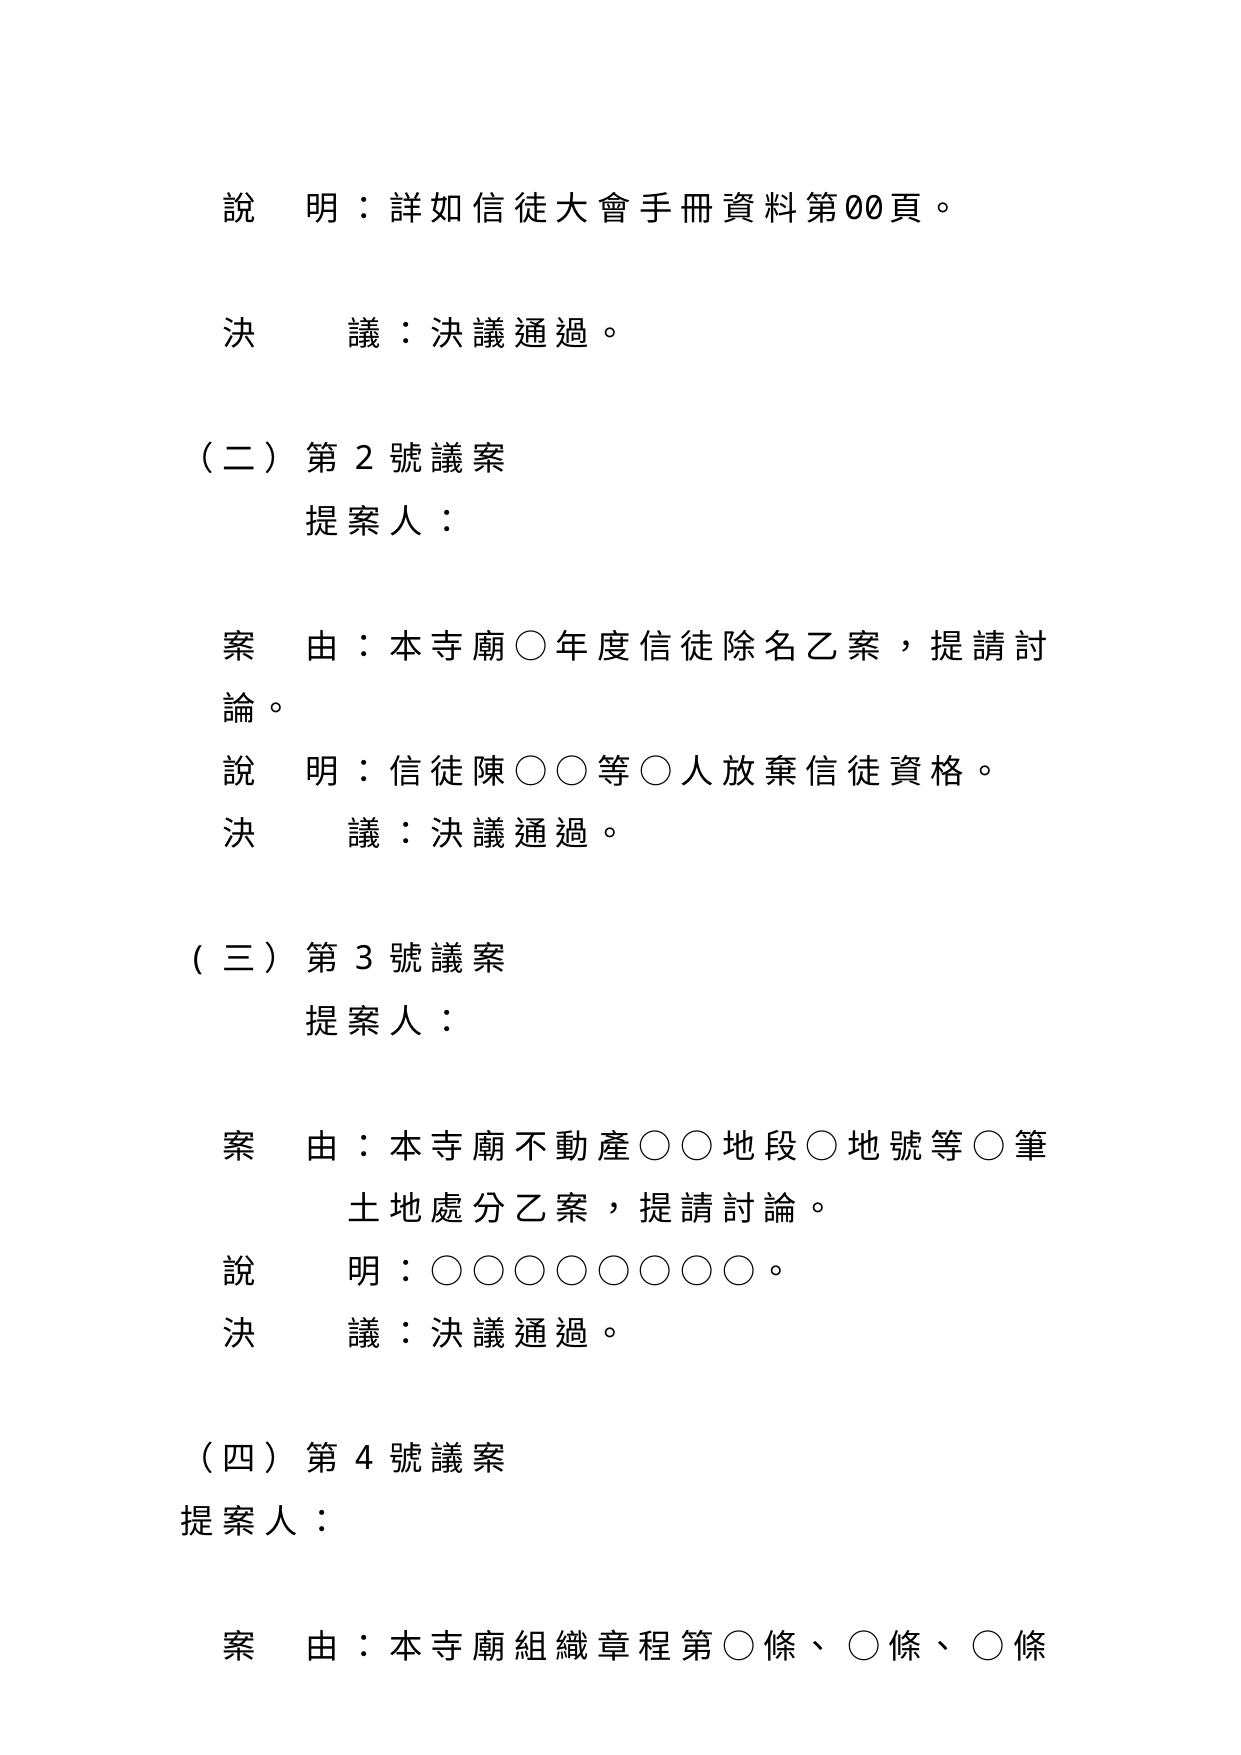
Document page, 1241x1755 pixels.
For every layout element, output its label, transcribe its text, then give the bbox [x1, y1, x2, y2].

text （四）第4號議案 提案人： [172, 1414, 1051, 1602]
text 決 議：決議通過。 [210, 1289, 1051, 1352]
text 案 由：本寺廟不動產○○地段○地號等○筆土地處分乙案，提請討論。 [210, 1102, 1051, 1227]
text (三）第3號議案 提案人： [172, 914, 1051, 1102]
text 說 明：○○○○○○○○。 [210, 1227, 1051, 1289]
text （二）第2號議案 提案人： [172, 414, 1051, 602]
text 說 明：信徒陳○○等○人放棄信徒資格。 [210, 727, 1051, 789]
text 案 由：本寺廟組織章程第○條、○條、○條 [210, 1602, 1051, 1664]
text 決 議：決議通過。 [210, 789, 1051, 852]
text 決 議：決議通過。 [210, 289, 1051, 352]
text 說 明：詳如信徒大會手冊資料第00頁。 [210, 164, 1051, 289]
text 案 由：本寺廟○年度信徒除名乙案，提請討論。 [210, 602, 1051, 727]
